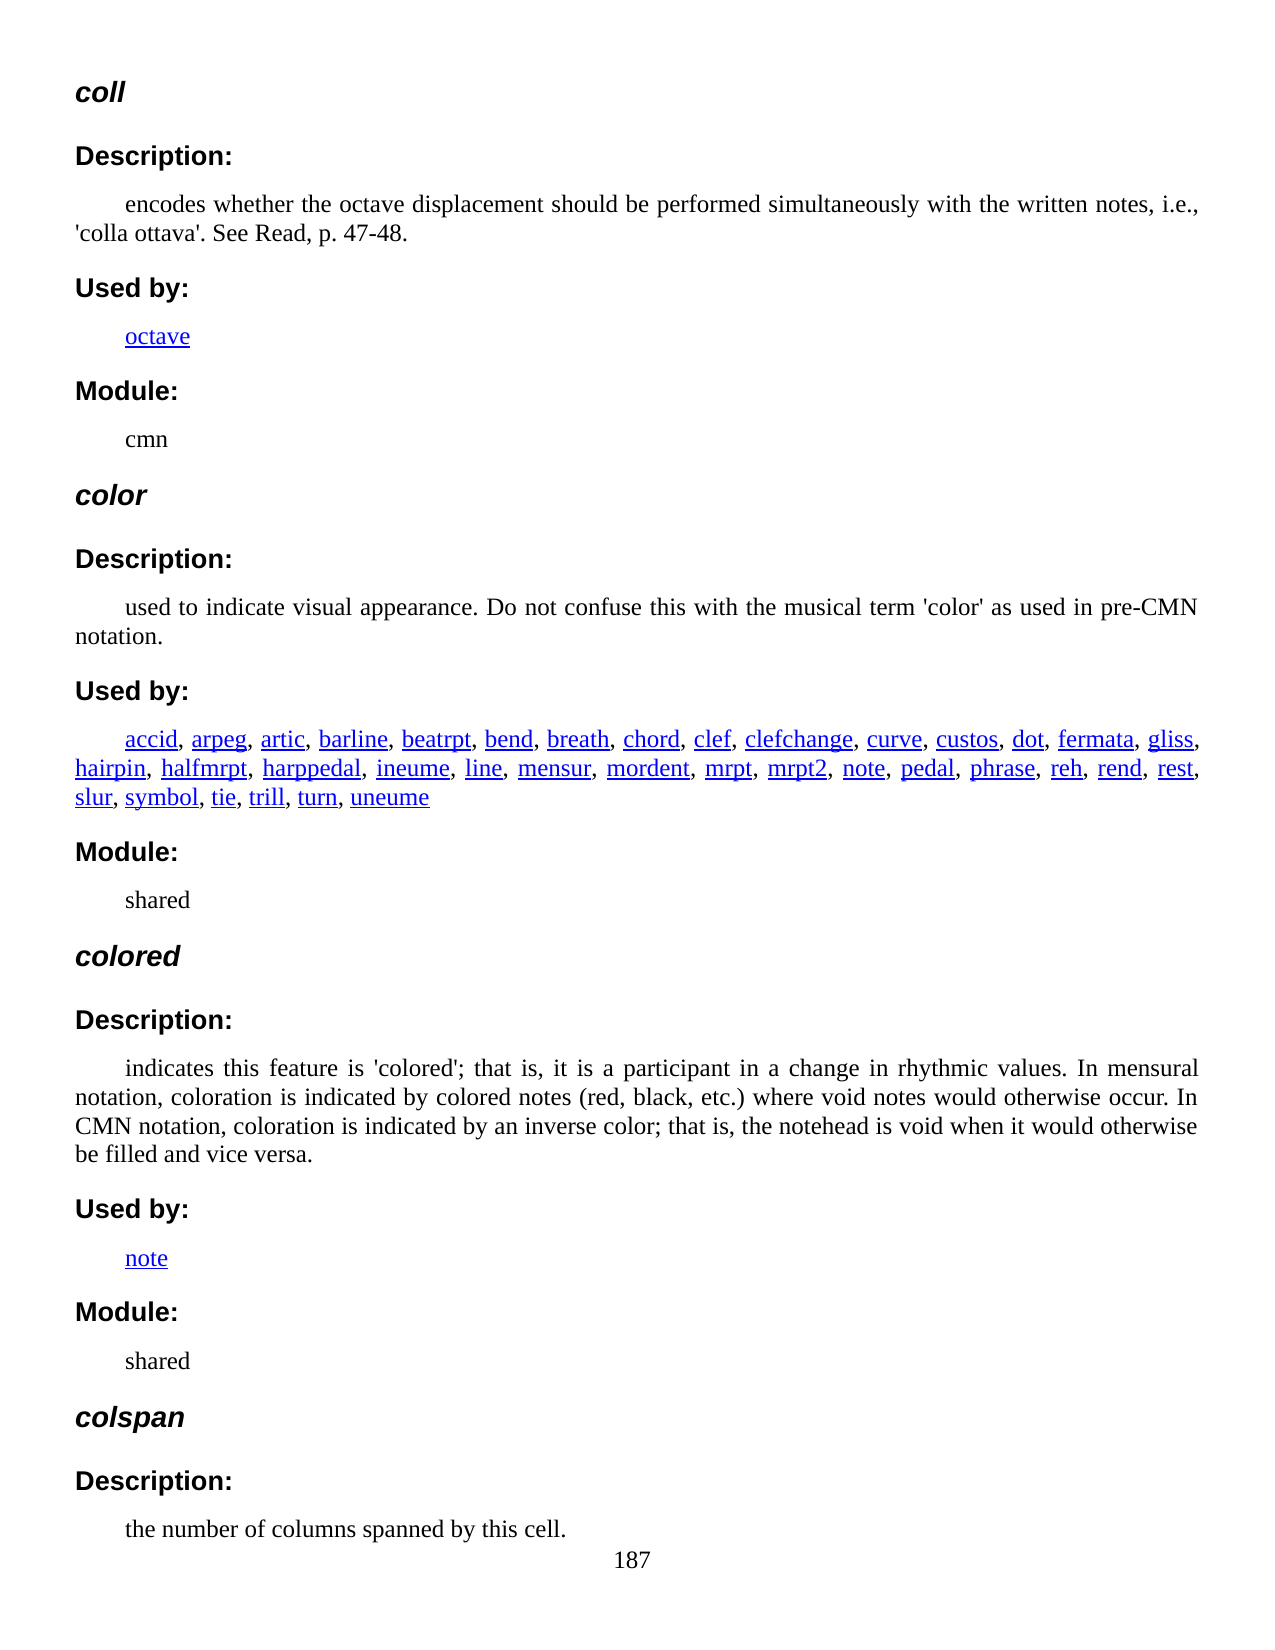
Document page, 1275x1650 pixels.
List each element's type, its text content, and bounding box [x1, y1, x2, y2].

text shared [75, 885, 1200, 914]
text the number of columns spanned by this cell. [75, 1514, 1200, 1543]
subtitle color [75, 478, 1200, 512]
subtitle colored [75, 939, 1200, 972]
text cmn [75, 424, 1200, 453]
text used to indicate visual appearance. Do not confuse this with the musical term 'color' as used in pre-CMN notation. [75, 592, 1200, 650]
subtitle Used by: [75, 1193, 1200, 1224]
subtitle colspan [75, 1400, 1200, 1433]
subtitle Module: [75, 375, 1200, 406]
subtitle Module: [75, 1296, 1200, 1328]
subtitle Used by: [75, 272, 1200, 303]
subtitle Module: [75, 836, 1200, 867]
text indicates this feature is 'colored'; that is, it is a participant in a change in rhythmic values. In mensural notation, coloration is indicated by colored notes (red, black, etc.) where void notes would otherwise occur. In CMN notation, coloration is indicated by an inverse color; that is, the notehead is void when it would otherwise be filled and vice versa. [75, 1053, 1200, 1168]
subtitle Used by: [75, 675, 1200, 706]
subtitle Description: [75, 1464, 1200, 1496]
text accid, arpeg, artic, barline, beatrpt, bend, breath, chord, clef, clefchange, curve, custos, dot, fermata, gliss, hairpin, halfmrpt, harppedal, ineume, line, mensur, mordent, mrpt, mrpt2, note, pedal, phrase, reh, rend, rest, slur, symbol, tie, trill, turn, uneume [75, 724, 1200, 811]
text encodes whether the octave displacement should be performed simultaneously with the written notes, i.e., 'colla ottava'. See Read, p. 47-48. [75, 189, 1200, 247]
subtitle Description: [75, 543, 1200, 574]
text octave [75, 321, 1200, 350]
subtitle coll [75, 75, 1200, 108]
text note [75, 1243, 1200, 1271]
subtitle Description: [75, 1004, 1200, 1035]
subtitle Description: [75, 140, 1200, 171]
text shared [75, 1346, 1200, 1375]
